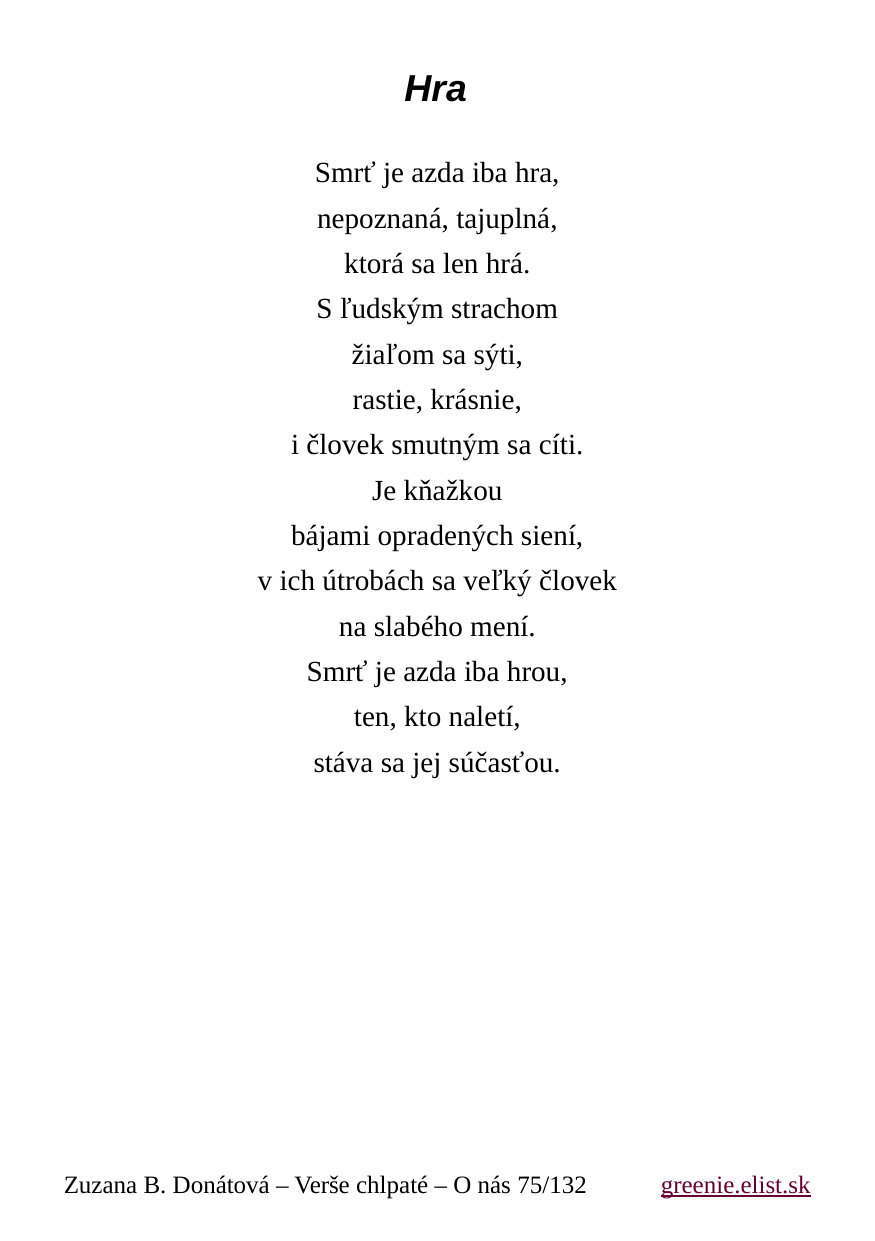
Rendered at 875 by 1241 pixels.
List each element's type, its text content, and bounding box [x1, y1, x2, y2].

text v ich útrobách sa veľký človek [41, 563, 833, 597]
text Smrť je azda iba hra, [41, 156, 833, 189]
text S ľudským strachom [41, 292, 833, 325]
text ktorá sa len hrá. [41, 246, 833, 280]
text žiaľom sa sýti, [41, 337, 833, 370]
text bájami opradených siení, [41, 518, 833, 552]
text Je kňažkou [41, 473, 833, 506]
text nepoznaná, tajuplná, [41, 201, 833, 234]
text ten, kto naletí, [41, 699, 833, 733]
subtitle Hra [41, 66, 833, 109]
text rastie, krásnie, [41, 382, 833, 416]
text stáva sa jej súčasťou. [41, 745, 833, 778]
text na slabého mení. [41, 609, 833, 642]
text Smrť je azda iba hrou, [41, 654, 833, 688]
text i človek smutným sa cíti. [41, 427, 833, 461]
